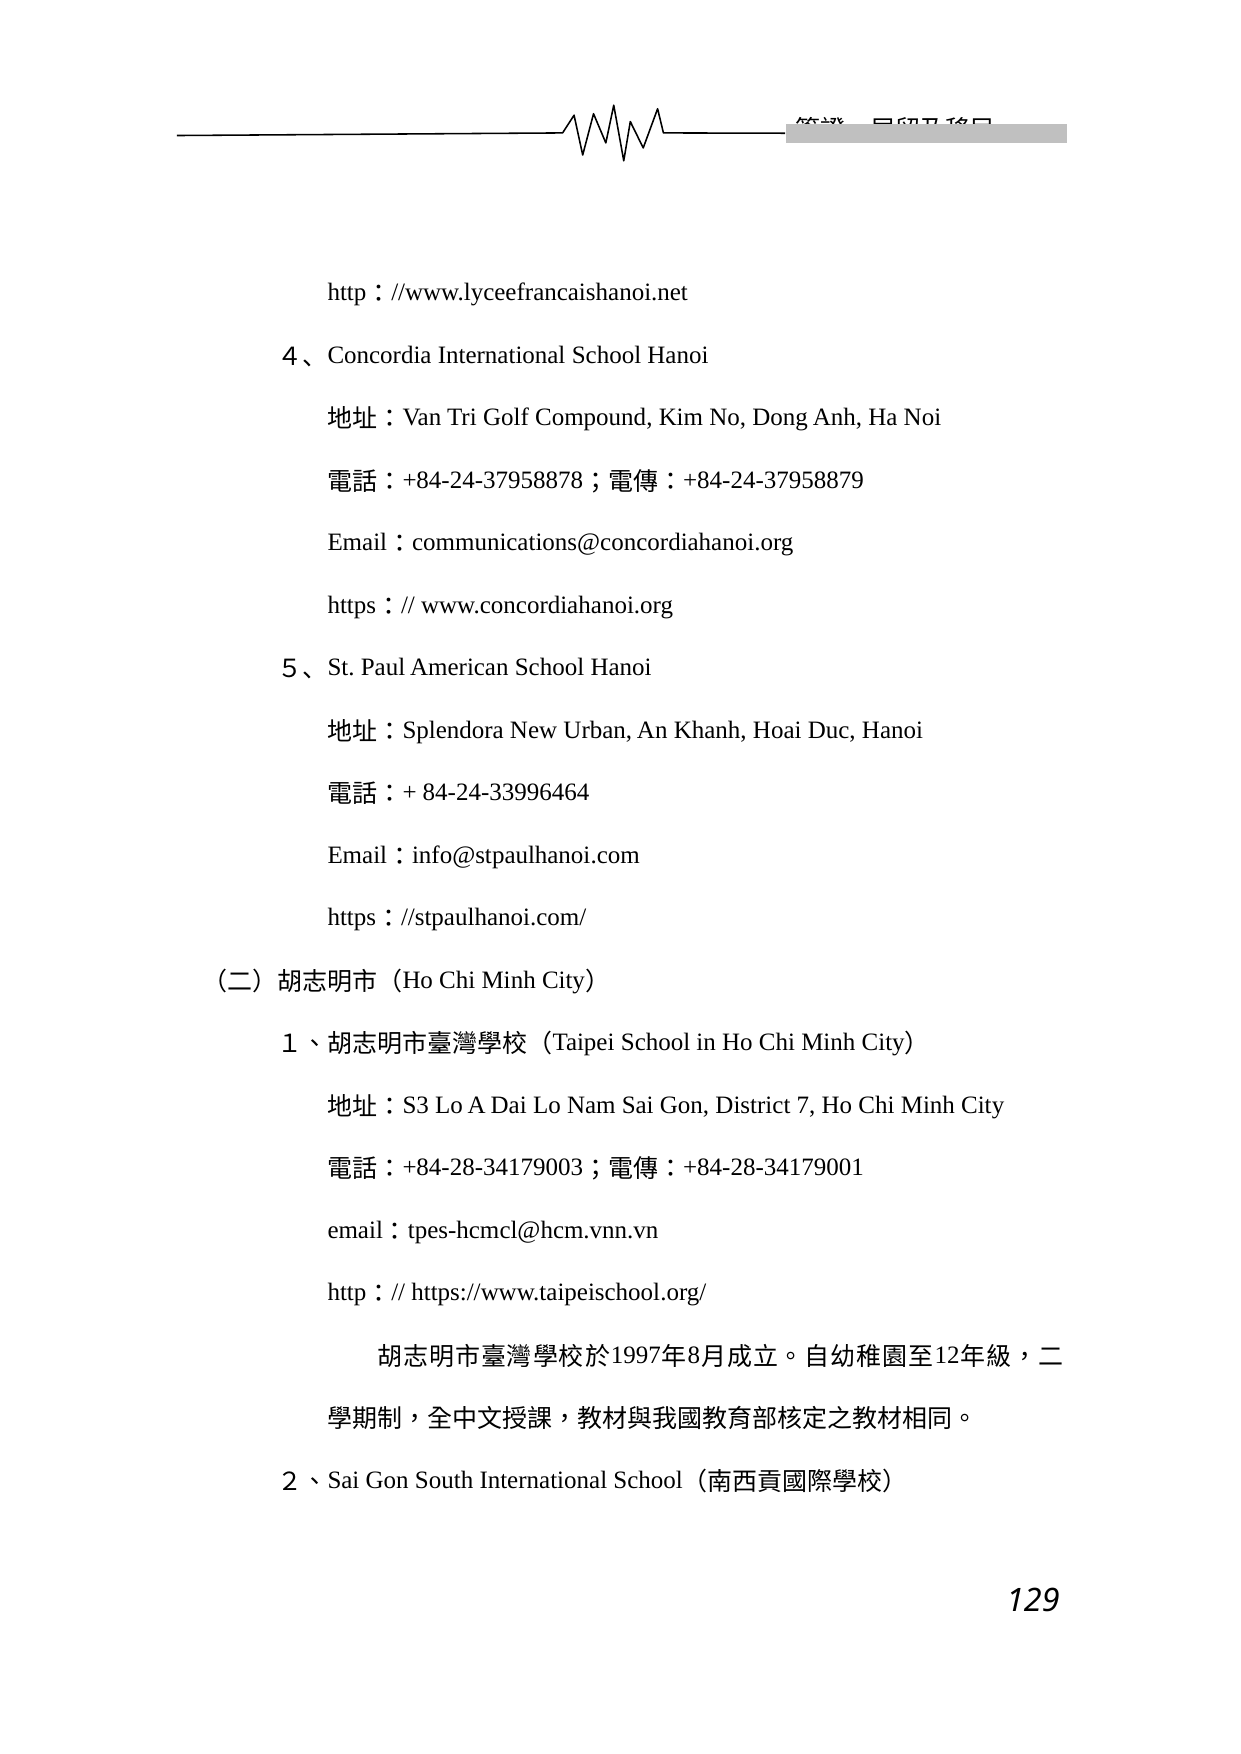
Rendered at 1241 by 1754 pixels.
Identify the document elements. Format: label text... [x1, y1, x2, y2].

text https：// www.concordiahanoi.org [277, 563, 1063, 625]
text 電話：+84-24-37958878；電傳：+84-24-37958879 [277, 438, 1063, 500]
text https：//stpaulhanoi.com/ [277, 875, 1063, 938]
text ４、Concordia International School Hanoi [277, 313, 1063, 375]
text Email：communications@concordiahanoi.org [277, 500, 1063, 563]
text 地址：S3 Lo A Dai Lo Nam Sai Gon, District 7, Ho Chi Minh City [277, 1063, 1063, 1125]
text http：//www.lyceefrancaishanoi.net [277, 250, 1063, 313]
text （二）胡志明市（Ho Chi Minh City） [202, 938, 1063, 1000]
text email：tpes-hcmcl@hcm.vnn.vn [277, 1188, 1063, 1250]
text 地址：Splendora New Urban, An Khanh, Hoai Duc, Hanoi [277, 688, 1063, 750]
text ２、Sai Gon South International School（南西貢國際學校） [277, 1438, 1063, 1500]
text 電話：+84-28-34179003；電傳：+84-28-34179001 [277, 1125, 1063, 1188]
text 地址：Van Tri Golf Compound, Kim No, Dong Anh, Ha Noi [277, 375, 1063, 438]
text http：// https://www.taipeischool.org/ [277, 1250, 1063, 1313]
text 電話：+ 84-24-33996464 [277, 750, 1063, 813]
text 胡志明市臺灣學校於1997年8月成立。自幼稚園至12年級，二學期制，全中文授課，教材與我國教育部核定之教材相同。 [327, 1313, 1063, 1438]
text １、胡志明市臺灣學校（Taipei School in Ho Chi Minh City） [277, 1000, 1063, 1063]
text Email：info@stpaulhanoi.com [277, 813, 1063, 875]
text ５、St. Paul American School Hanoi [277, 625, 1063, 688]
